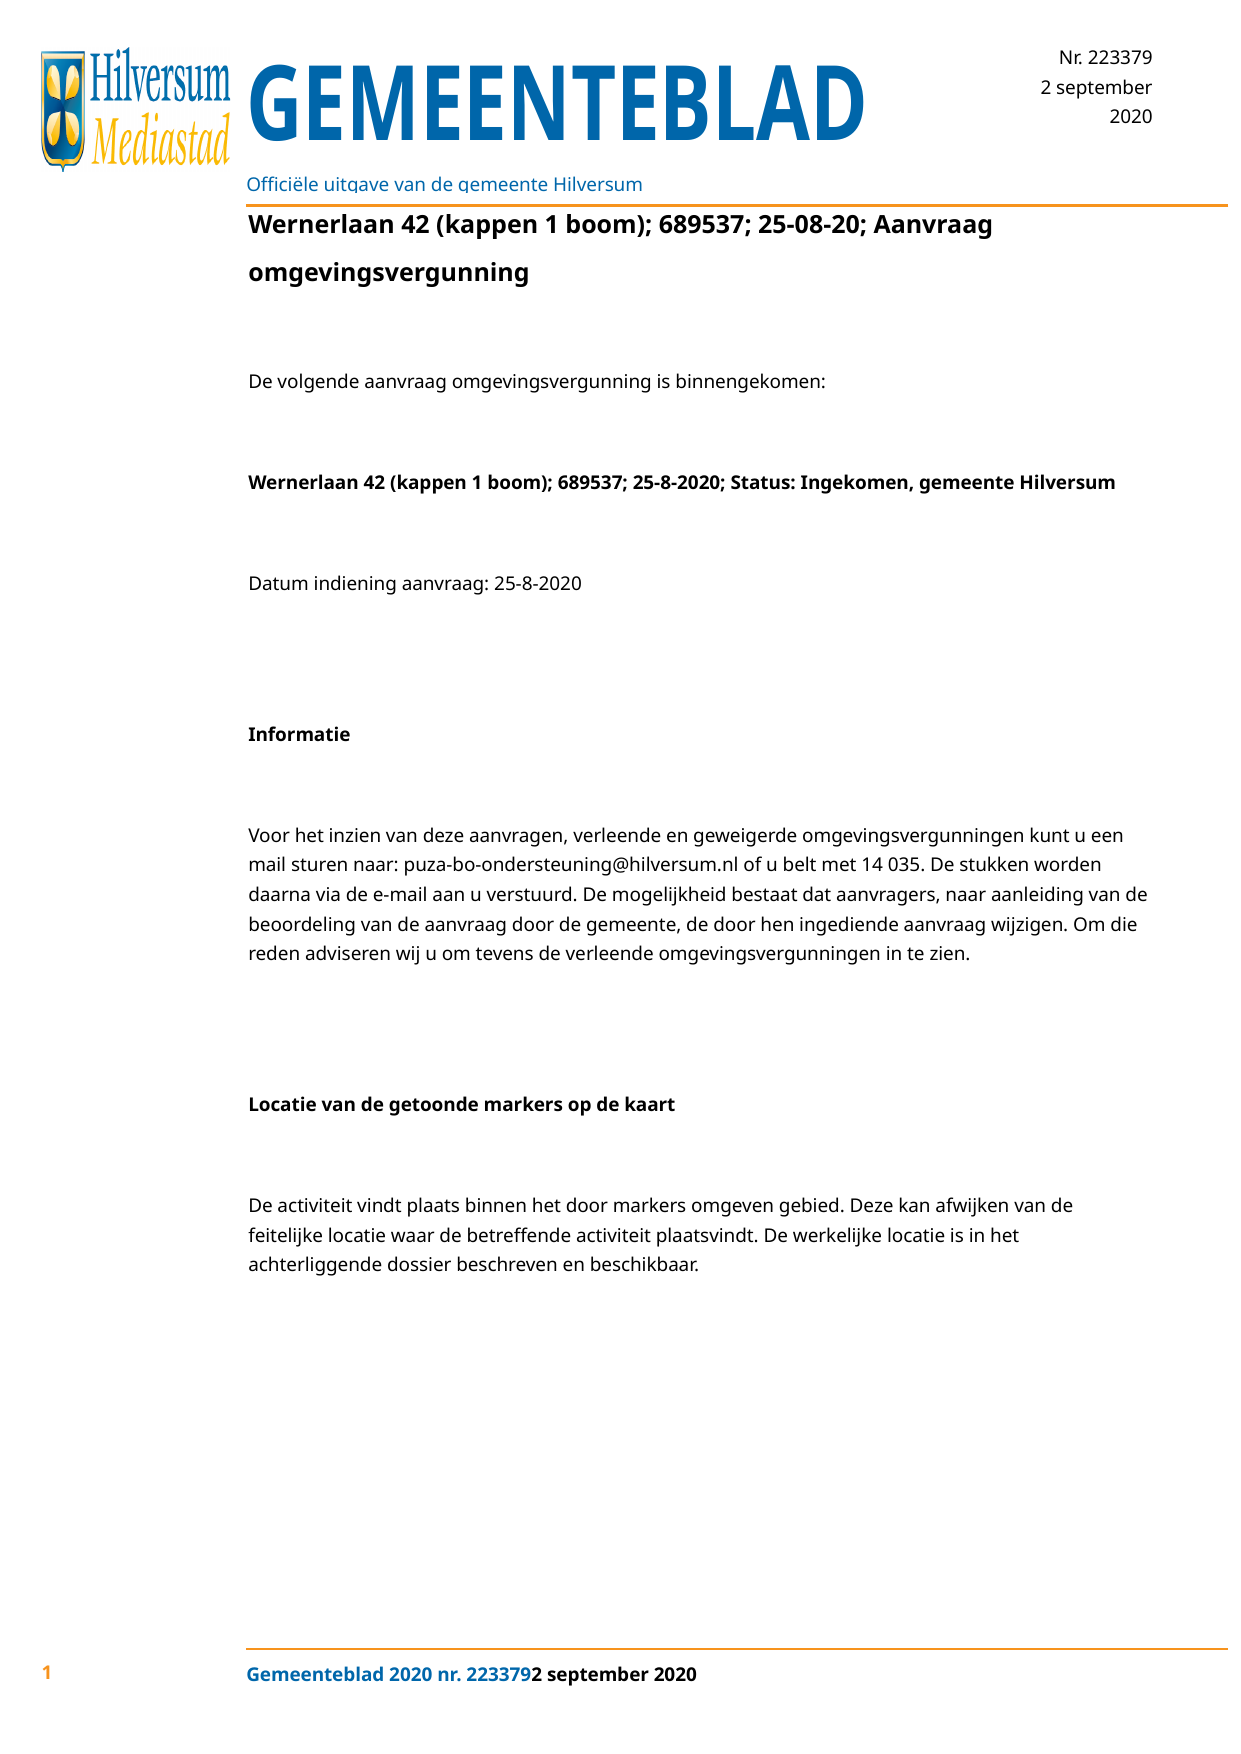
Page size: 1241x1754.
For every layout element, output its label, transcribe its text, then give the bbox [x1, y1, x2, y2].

text Voor het inzien van deze aanvragen, verleende en geweigerde omgevingsvergunningen kunt u een mail sturen naar: puza-bo-ondersteuning@hilversum.nl of u belt met 14 035. De stukken worden daarna via de e-mail aan u verstuurd. De mogelijkheid bestaat dat aanvragers, naar aanleiding van de beoordeling van de aanvraag door de gemeente, de door hen ingediende aanvraag wijzigen. Om die reden adviseren wij u om tevens de verleende omgevingsvergunningen in te zien. [248, 822, 1152, 966]
text Informatie [248, 721, 1152, 747]
text Datum indiening aanvraag: 25-8-2020 [248, 570, 1152, 596]
text De volgende aanvraag omgevingsvergunning is binnengekomen: [248, 368, 1152, 394]
text Wernerlaan 42 (kappen 1 boom); 689537; 25-08-20; Aanvraag omgevingsvergunning [248, 207, 1152, 288]
text Locatie van de getoonde markers op de kaart [248, 1092, 1152, 1117]
text Wernerlaan 42 (kappen 1 boom); 689537; 25-8-2020; Status: Ingekomen, gemeente Hilversum [248, 469, 1152, 495]
picture [41, 47, 231, 172]
text De activiteit vindt plaats binnen het door markers omgeven gebied. Deze kan afwijken van de feitelijke locatie waar de betreffende activiteit plaatsvindt. De werkelijke locatie is in het achterliggende dossier beschreven en beschikbaar. [248, 1192, 1152, 1277]
